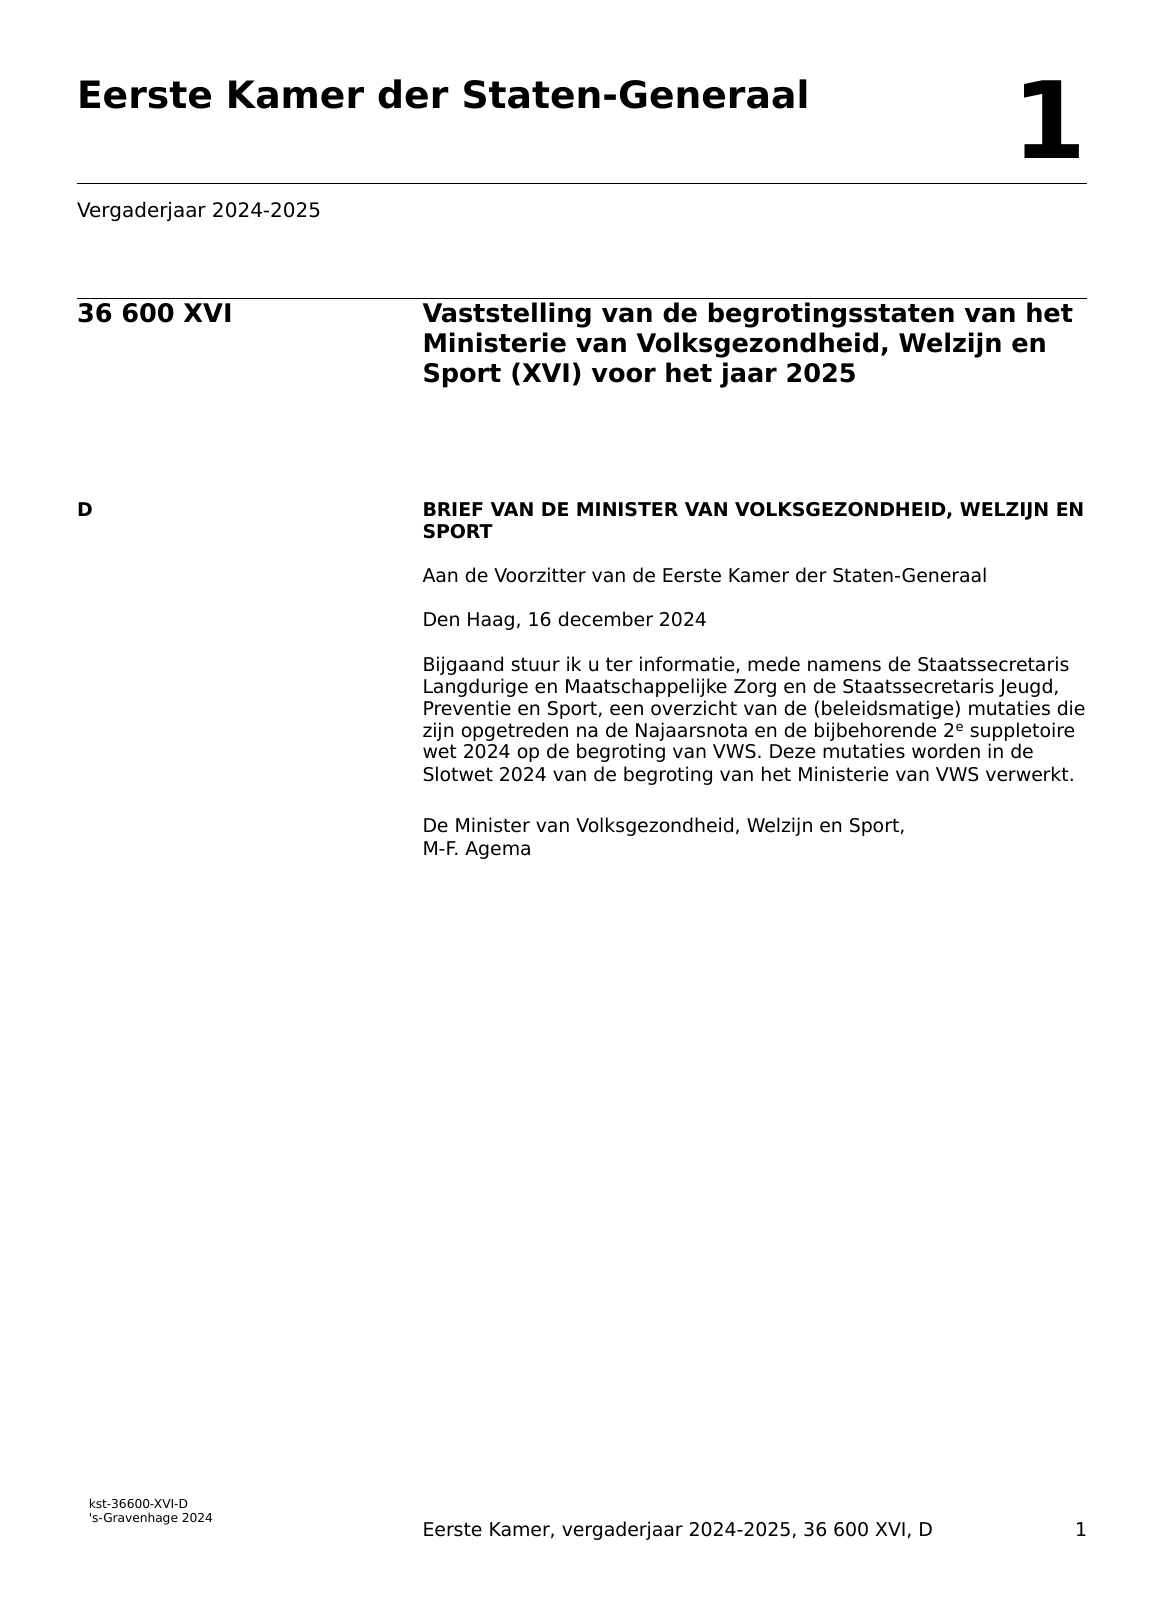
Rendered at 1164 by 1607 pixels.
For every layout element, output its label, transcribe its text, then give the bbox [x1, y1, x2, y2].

table_header Eerste Kamer der Staten-Generaal [77, 59, 886, 183]
subtitle 36 600 XVI Vaststelling van de begrotingsstaten van het Ministerie van Volksgezondheid, Welzijn en Sport (XVI) voor het jaar 2025 [77, 299, 1087, 388]
text 's-Gravenhage 2024 [88, 1511, 323, 1525]
text Aan de Voorzitter van de Eerste Kamer der Staten-Generaal [422, 565, 1087, 587]
subtitle D BRIEF VAN DE MINISTER VAN VOLKSGEZONDHEID, WELZIJN EN SPORT [77, 499, 1087, 543]
table_header 1 [886, 59, 1087, 183]
text kst-36600-XVI-D [88, 1497, 323, 1511]
text Bijgaand stuur ik u ter informatie, mede namens de Staatssecretaris Langdurige en Maatschappelijke Zorg en de Staatssecretaris Jeugd, Preventie en Sport, een overzicht van de (beleidsmatige) mutaties die zijn opgetreden na de Najaarsnota en de bijbehorende 2e suppletoire wet 2024 op de begroting van VWS. Deze mutaties worden in de Slotwet 2024 van de begroting van het Ministerie van VWS verwerkt. [422, 653, 1087, 785]
text De Minister van Volksgezondheid, Welzijn en Sport, M-F. Agema [422, 815, 1087, 859]
text Den Haag, 16 december 2024 [422, 609, 1087, 631]
table_cell Vergaderjaar 2024-2025 [77, 184, 1087, 298]
